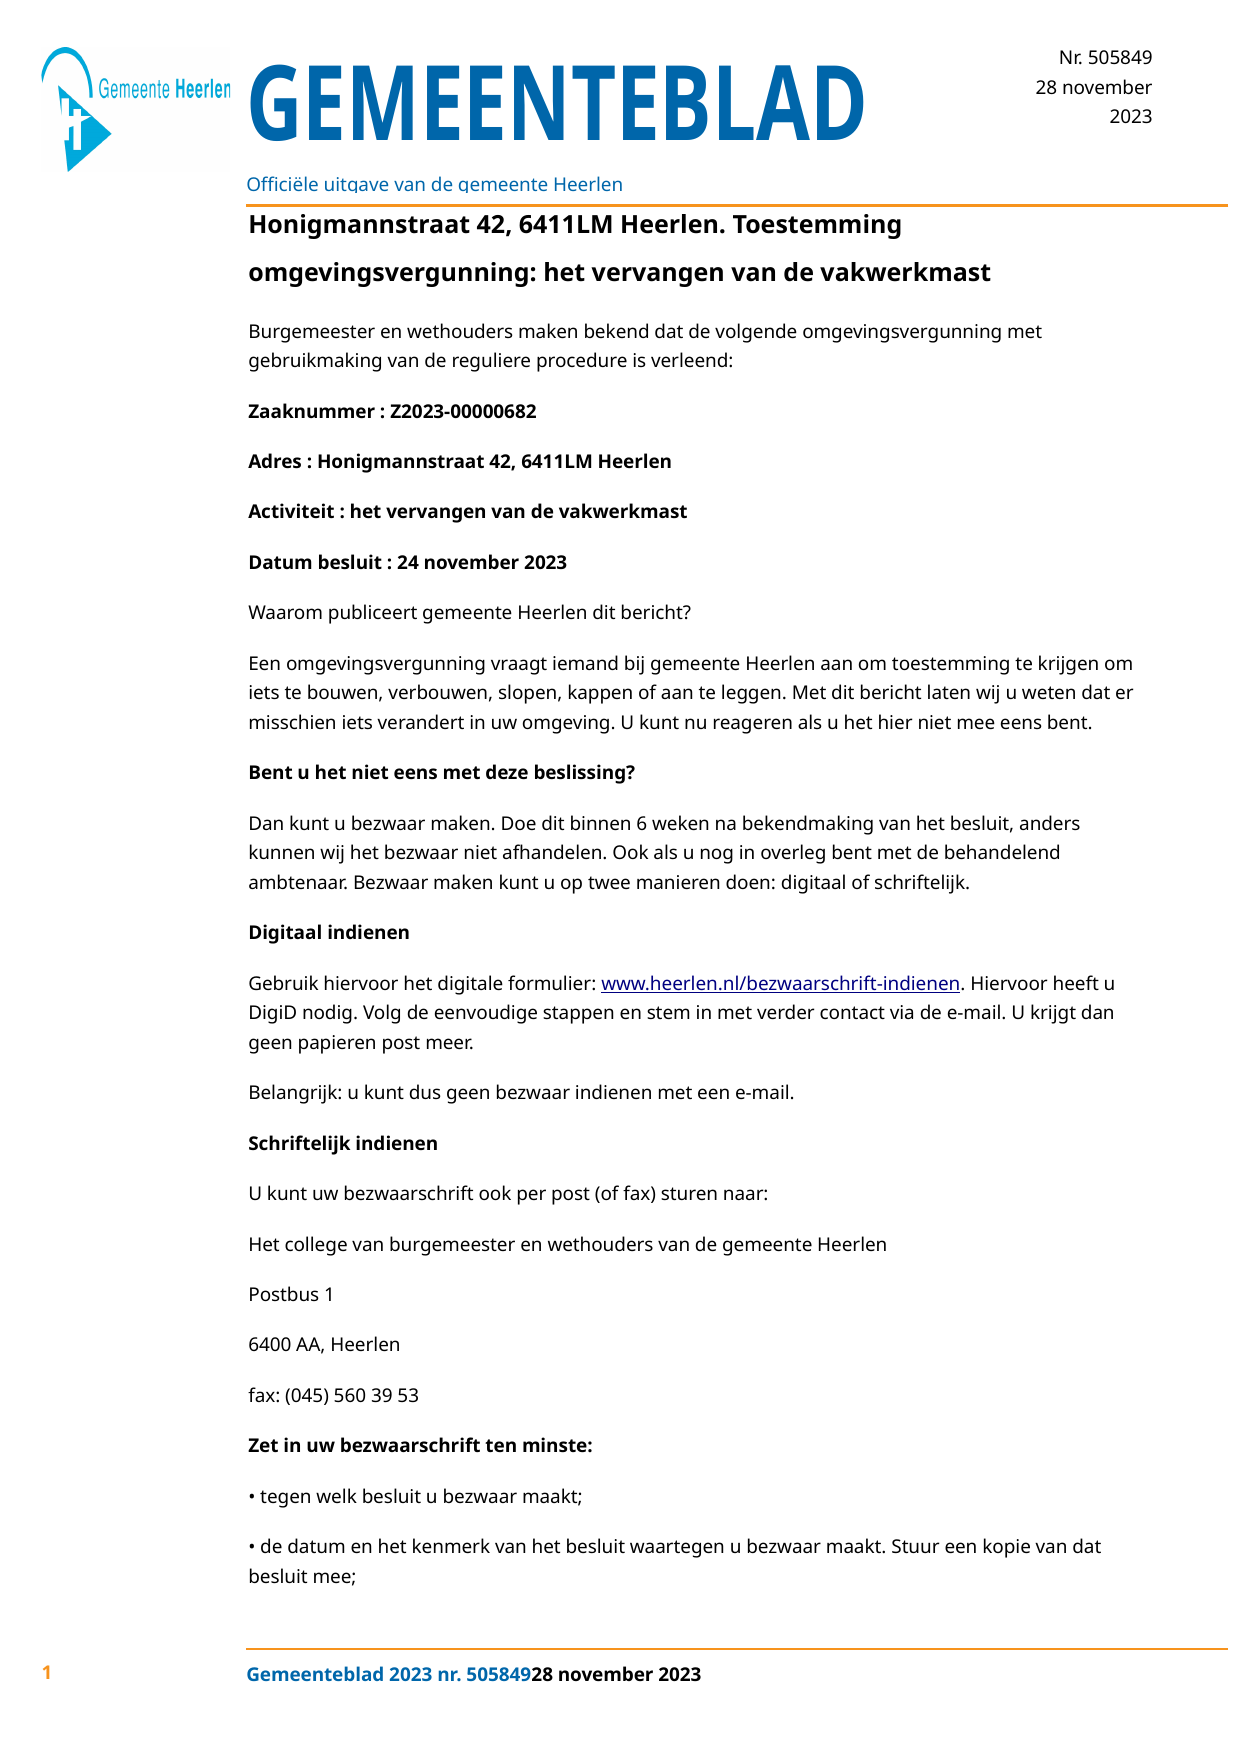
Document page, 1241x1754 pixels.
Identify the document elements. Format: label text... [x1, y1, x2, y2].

text Schriftelijk indienen [248, 1130, 1152, 1156]
text Activiteit : het vervangen van de vakwerkmast [248, 499, 1152, 524]
text • tegen welk besluit u bezwaar maakt; [248, 1483, 1152, 1509]
text Zaaknummer : Z2023-00000682 [248, 398, 1152, 424]
text Adres : Honigmannstraat 42, 6411LM Heerlen [248, 448, 1152, 474]
text Belangrijk: u kunt dus geen bezwaar indienen met een e-mail. [248, 1079, 1152, 1105]
text Burgemeester en wethouders maken bekend dat de volgende omgevingsvergunning met gebruikmaking van de reguliere procedure is verleend: [248, 318, 1152, 373]
text Postbus 1 [248, 1281, 1152, 1307]
text • de datum en het kenmerk van het besluit waartegen u bezwaar maakt. Stuur een kopie van dat besluit mee; [248, 1533, 1152, 1589]
picture [41, 47, 59, 70]
text Een omgevingsvergunning vraagt iemand bij gemeente Heerlen aan om toestemming te krijgen om iets te bouwen, verbouwen, slopen, kappen of aan te leggen. Met dit bericht laten wij u weten dat er misschien iets verandert in uw omgeving. U kunt nu reageren als u het hier niet mee eens bent. [248, 650, 1152, 735]
text 6400 AA, Heerlen [248, 1332, 1152, 1357]
text Waarom publiceert gemeente Heerlen dit bericht? [248, 599, 1152, 625]
text Datum besluit : 24 november 2023 [248, 549, 1152, 575]
text Gebruik hiervoor het digitale formulier: www.heerlen.nl/bezwaarschrift-indienen. Hiervoor heeft u DigiD nodig. Volg de eenvoudige stappen en stem in met verder contact via de e-mail. U krijgt dan geen papieren post meer. [248, 970, 1152, 1055]
picture [41, 47, 231, 172]
text fax: (045) 560 39 53 [248, 1382, 1152, 1408]
text Zet in uw bezwaarschrift ten minste: [248, 1432, 1152, 1458]
text U kunt uw bezwaarschrift ook per post (of fax) sturen naar: [248, 1180, 1152, 1206]
text Het college van burgemeester en wethouders van de gemeente Heerlen [248, 1231, 1152, 1257]
text Honigmannstraat 42, 6411LM Heerlen. Toestemming omgevingsvergunning: het vervangen van de vakwerkmast [248, 207, 1152, 288]
text Dan kunt u bezwaar maken. Doe dit binnen 6 weken na bekendmaking van het besluit, anders kunnen wij het bezwaar niet afhandelen. Ook als u nog in overleg bent met de behandelend ambtenaar. Bezwaar maken kunt u op twee manieren doen: digitaal of schriftelijk. [248, 810, 1152, 895]
text Digitaal indienen [248, 919, 1152, 945]
text Bent u het niet eens met deze beslissing? [248, 759, 1152, 785]
